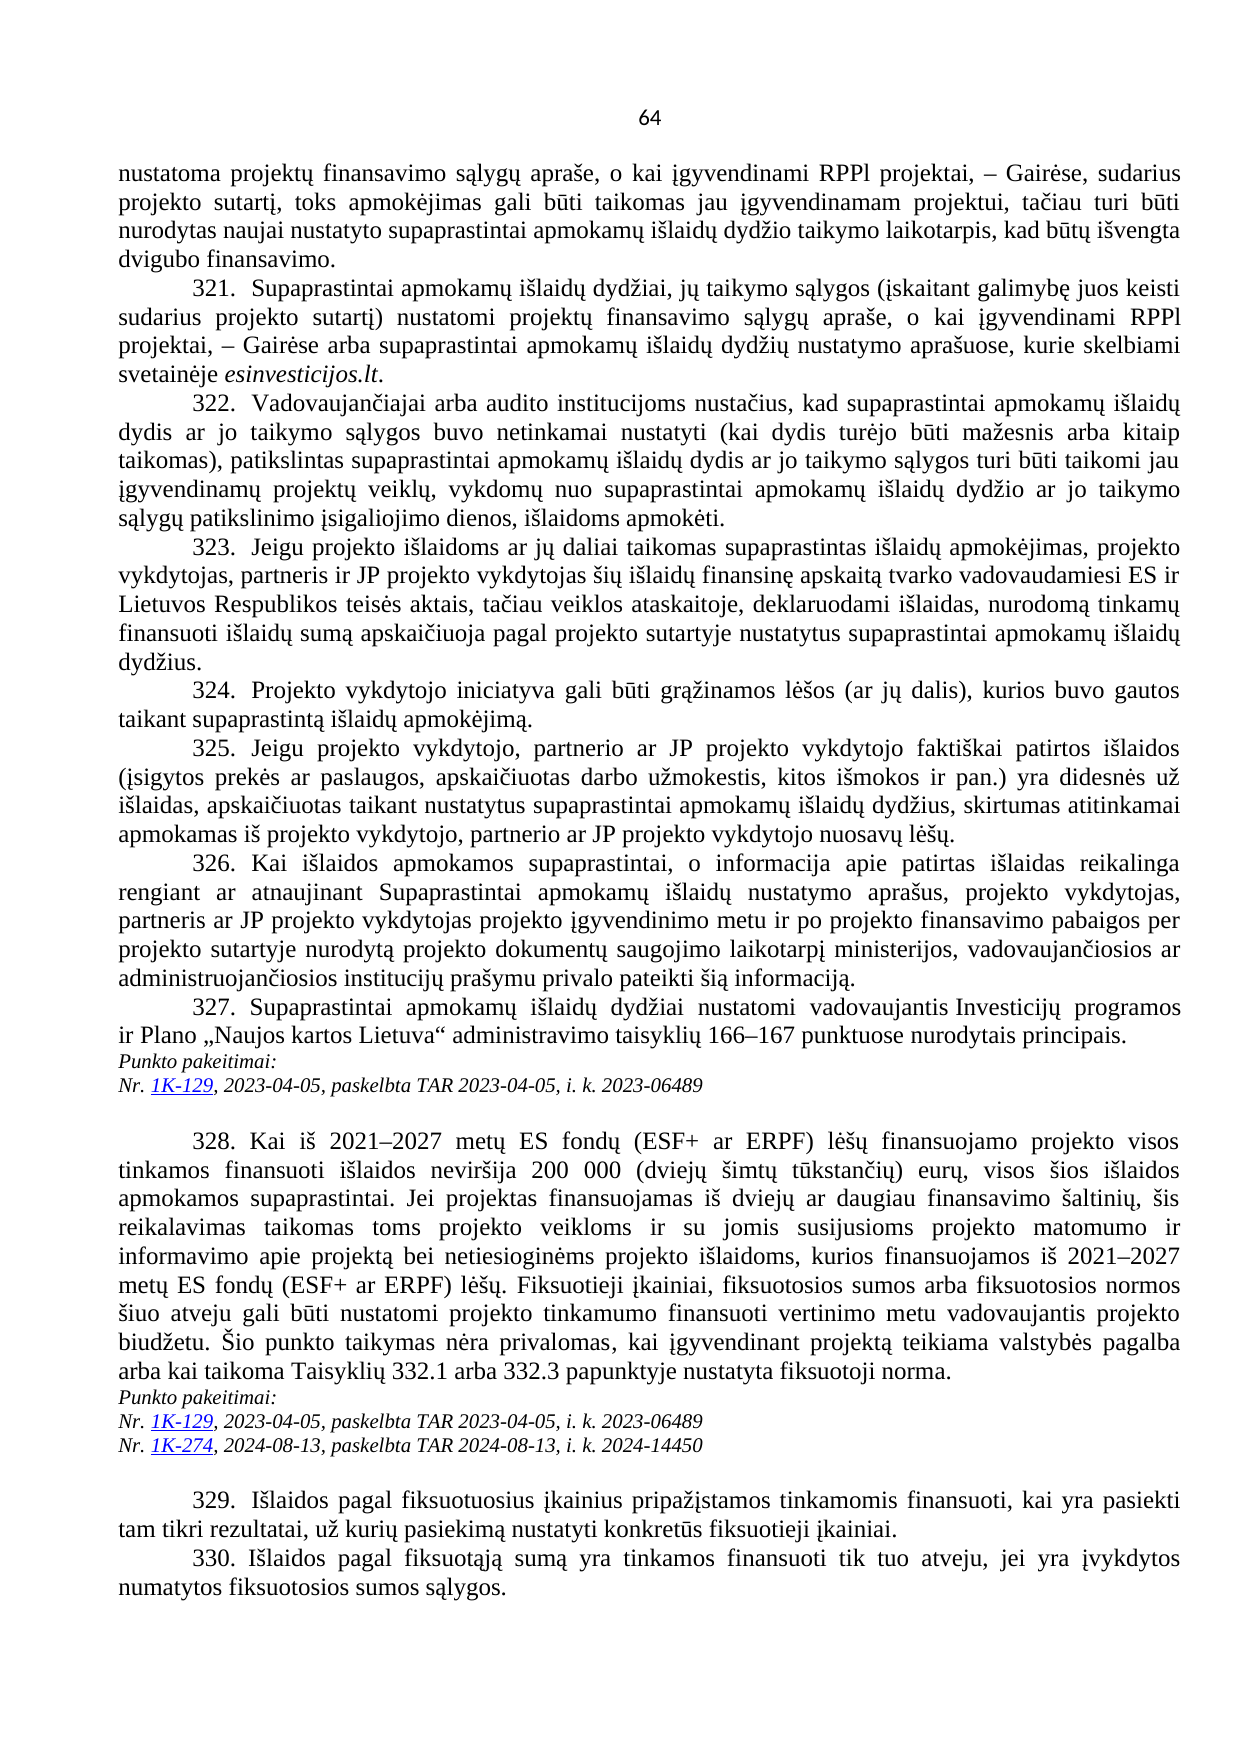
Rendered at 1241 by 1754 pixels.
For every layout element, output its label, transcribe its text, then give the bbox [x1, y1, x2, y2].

text 324. Projekto vykdytojo iniciatyva gali būti grąžinamos lėšos (ar jų dalis), kurios buvo gautos taikant supaprastintą išlaidų apmokėjimą. [118, 675, 1181, 733]
text Punkto pakeitimai: [118, 1049, 1181, 1073]
text nustatoma projektų finansavimo sąlygų apraše, o kai įgyvendinami RPPl projektai, – Gairėse, sudarius projekto sutartį, toks apmokėjimas gali būti taikomas jau įgyvendinamam projektui, tačiau turi būti nurodytas naujai nustatyto supaprastintai apmokamų išlaidų dydžio taikymo laikotarpis, kad būtų išvengta dvigubo finansavimo. [118, 158, 1181, 273]
text 321. Supaprastintai apmokamų išlaidų dydžiai, jų taikymo sąlygos (įskaitant galimybę juos keisti sudarius projekto sutartį) nustatomi projektų finansavimo sąlygų apraše, o kai įgyvendinami RPPl projektai, – Gairėse arba supaprastintai apmokamų išlaidų dydžių nustatymo aprašuose, kurie skelbiami svetainėje esinvesticijos.lt. [118, 273, 1181, 388]
text 329. Išlaidos pagal fiksuotuosius įkainius pripažįstamos tinkamomis finansuoti, kai yra pasiekti tam tikri rezultatai, už kurių pasiekimą nustatyti konkretūs fiksuotieji įkainiai. [118, 1486, 1181, 1543]
text 330. Išlaidos pagal fiksuotąją sumą yra tinkamos finansuoti tik tuo atveju, jei yra įvykdytos numatytos fiksuotosios sumos sąlygos. [118, 1543, 1181, 1601]
text 322. Vadovaujančiajai arba audito institucijoms nustačius, kad supaprastintai apmokamų išlaidų dydis ar jo taikymo sąlygos buvo netinkamai nustatyti (kai dydis turėjo būti mažesnis arba kitaip taikomas), patikslintas supaprastintai apmokamų išlaidų dydis ar jo taikymo sąlygos turi būti taikomi jau įgyvendinamų projektų veiklų, vykdomų nuo supaprastintai apmokamų išlaidų dydžio ar jo taikymo sąlygų patikslinimo įsigaliojimo dienos, išlaidoms apmokėti. [118, 388, 1181, 532]
text 325. Jeigu projekto vykdytojo, partnerio ar JP projekto vykdytojo faktiškai patirtos išlaidos (įsigytos prekės ar paslaugos, apskaičiuotas darbo užmokestis, kitos išmokos ir pan.) yra didesnės už išlaidas, apskaičiuotas taikant nustatytus supaprastintai apmokamų išlaidų dydžius, skirtumas atitinkamai apmokamas iš projekto vykdytojo, partnerio ar JP projekto vykdytojo nuosavų lėšų. [118, 733, 1181, 848]
text Punkto pakeitimai: [118, 1385, 1181, 1409]
text Nr. 1K-129, 2023-04-05, paskelbta TAR 2023-04-05, i. k. 2023-06489 [118, 1073, 1181, 1097]
text 326. Kai išlaidos apmokamos supaprastintai, o informacija apie patirtas išlaidas reikalinga rengiant ar atnaujinant Supaprastintai apmokamų išlaidų nustatymo aprašus, projekto vykdytojas, partneris ar JP projekto vykdytojas projekto įgyvendinimo metu ir po projekto finansavimo pabaigos per projekto sutartyje nurodytą projekto dokumentų saugojimo laikotarpį ministerijos, vadovaujančiosios ar administruojančiosios institucijų prašymu privalo pateikti šią informaciją. [118, 848, 1181, 992]
text 328. Kai iš 2021–2027 metų ES fondų (ESF+ ar ERPF) lėšų finansuojamo projekto visos tinkamos finansuoti išlaidos neviršija 200 000 (dviejų šimtų tūkstančių) eurų, visos šios išlaidos apmokamos supaprastintai. Jei projektas finansuojamas iš dviejų ar daugiau finansavimo šaltinių, šis reikalavimas taikomas toms projekto veikloms ir su jomis susijusioms projekto matomumo ir informavimo apie projektą bei netiesioginėms projekto išlaidoms, kurios finansuojamos iš 2021–2027 metų ES fondų (ESF+ ar ERPF) lėšų. Fiksuotieji įkainiai, fiksuotosios sumos arba fiksuotosios normos šiuo atveju gali būti nustatomi projekto tinkamumo finansuoti vertinimo metu vadovaujantis projekto biudžetu. Šio punkto taikymas nėra privalomas, kai įgyvendinant projektą teikiama valstybės pagalba arba kai taikoma Taisyklių 332.1 arba 332.3 papunktyje nustatyta fiksuotoji norma. [118, 1126, 1181, 1385]
text 323. Jeigu projekto išlaidoms ar jų daliai taikomas supaprastintas išlaidų apmokėjimas, projekto vykdytojas, partneris ir JP projekto vykdytojas šių išlaidų finansinę apskaitą tvarko vadovaudamiesi ES ir Lietuvos Respublikos teisės aktais, tačiau veiklos ataskaitoje, deklaruodami išlaidas, nurodomą tinkamų finansuoti išlaidų sumą apskaičiuoja pagal projekto sutartyje nustatytus supaprastintai apmokamų išlaidų dydžius. [118, 532, 1181, 675]
text 327. Supaprastintai apmokamų išlaidų dydžiai nustatomi vadovaujantis Investicijų programos ir Plano „Naujos kartos Lietuva“ administravimo taisyklių 166–167 punktuose nurodytais principais. [118, 992, 1181, 1049]
text Nr. 1K-129, 2023-04-05, paskelbta TAR 2023-04-05, i. k. 2023-06489 [118, 1409, 1181, 1433]
text Nr. 1K-274, 2024-08-13, paskelbta TAR 2024-08-13, i. k. 2024-14450 [118, 1433, 1181, 1457]
